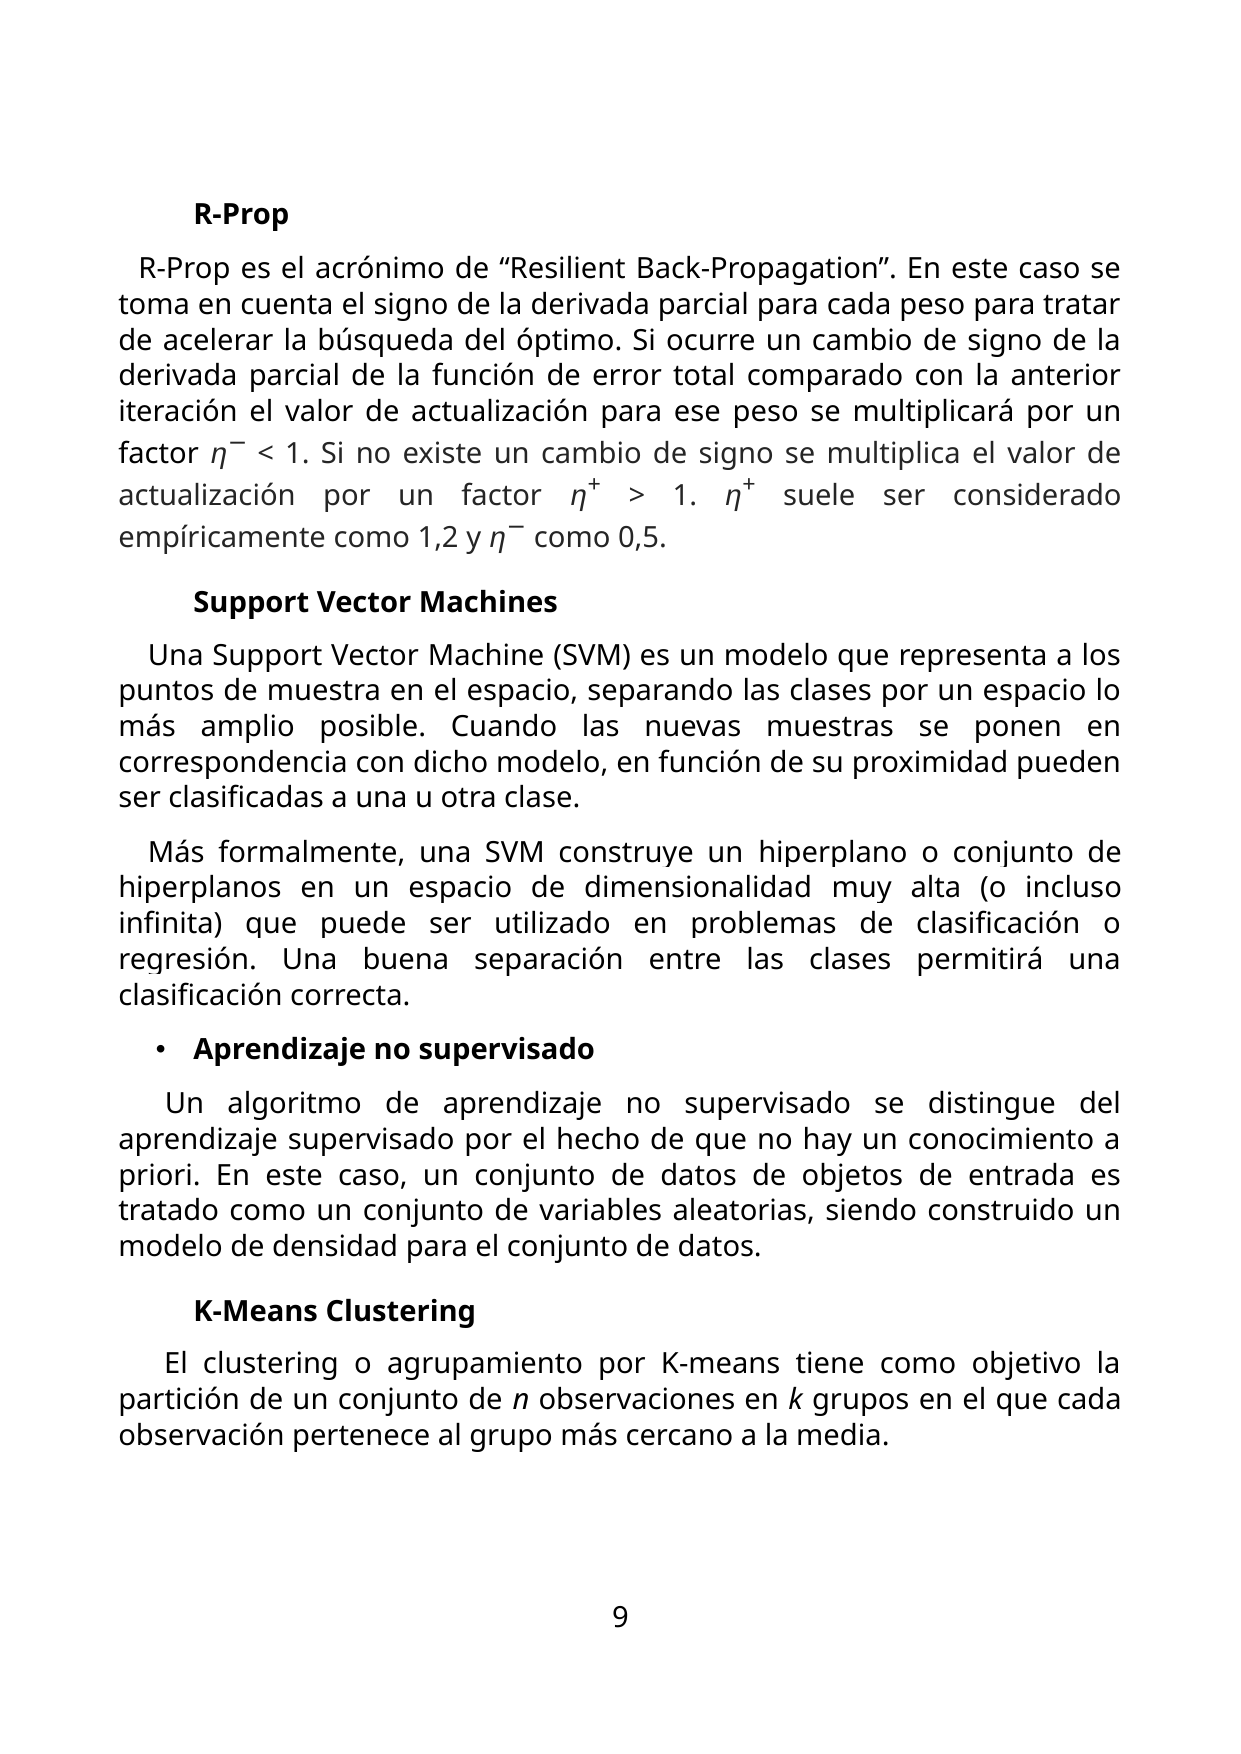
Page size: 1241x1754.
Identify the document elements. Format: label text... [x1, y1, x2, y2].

text Una Support Vector Machine (SVM) es un modelo que representa a los puntos de muestra en el espacio, separando las clases por un espacio lo más amplio posible. Cuando las nuevas muestras se ponen en correspondencia con dicho modelo, en función de su proximidad pueden ser clasificadas a una u otra clase. [118, 634, 1122, 816]
text El clustering o agrupamiento por K-means tiene como objetivo la partición de un conjunto de n observaciones en k grupos en el que cada observación pertenece al grupo más cercano a la media. [118, 1342, 1122, 1453]
subtitle Support Vector Machines [118, 582, 1122, 621]
text R-Prop [118, 193, 1122, 233]
text R-Prop es el acrónimo de “Resilient Back-Propagation”. En este caso se toma en cuenta el signo de la derivada parcial para cada peso para tratar de acelerar la búsqueda del óptimo. Si ocurre un cambio de signo de la derivada parcial de la función de error total comparado con la anterior iteración el valor de actualización para ese peso se multiplicará por un factor η− < 1. Si no existe un cambio de signo se multiplica el valor de actualización por un factor η+ > 1. η+ suele ser considerado empíricamente como 1,2 y η− como 0,5. [118, 247, 1122, 557]
text Un algoritmo de aprendizaje no supervisado se distingue del aprendizaje supervisado por el hecho de que no hay un conocimiento a priori. En este caso, un conjunto de datos de objetos de entrada es tratado como un conjunto de variables aleatorias, siendo construido un modelo de densidad para el conjunto de datos. [118, 1082, 1122, 1265]
list Aprendizaje no supervisado [156, 1028, 1122, 1068]
subtitle K-Means Clustering [118, 1290, 1122, 1330]
text Más formalmente, una SVM construye un hiperplano o conjunto de hiperplanos en un espacio de dimensionalidad muy alta (o incluso infinita) que puede ser utilizado en problemas de clasificación o regresión. Una buena separación entre las clases permitirá una clasificación correcta. [118, 831, 1122, 1014]
